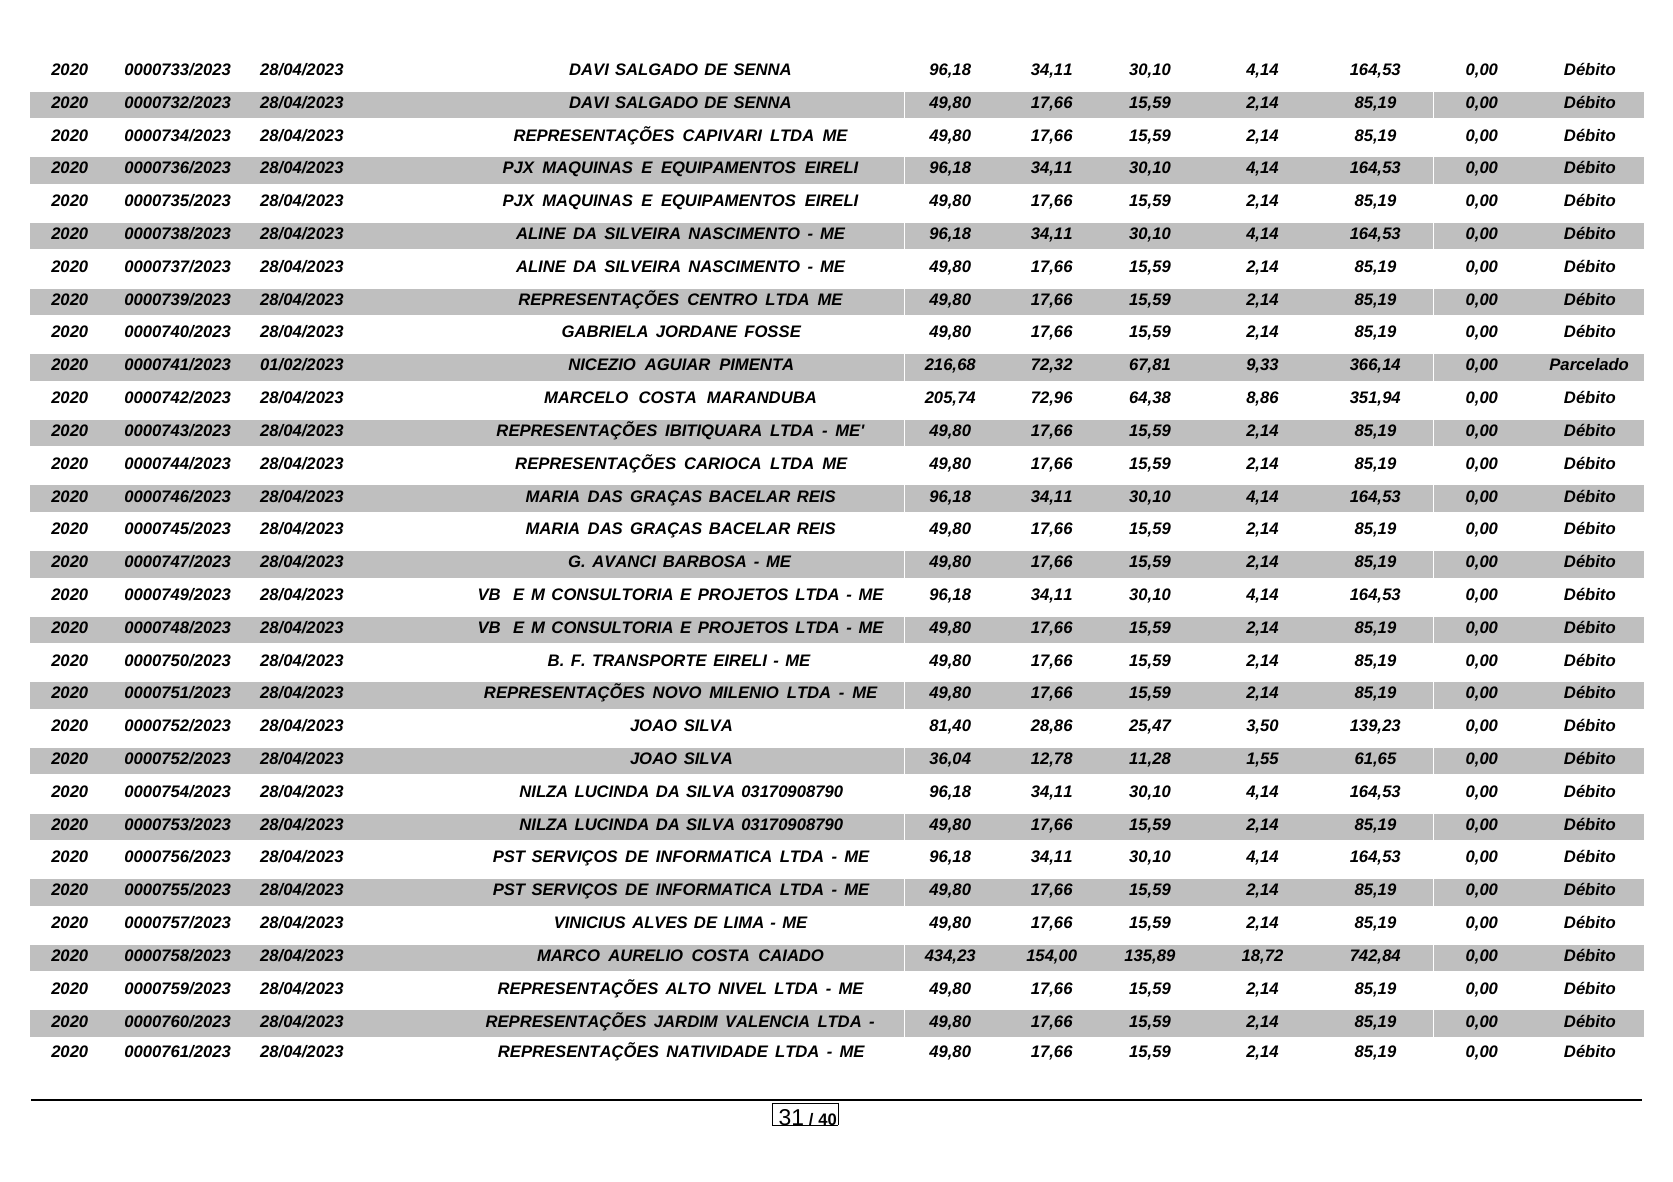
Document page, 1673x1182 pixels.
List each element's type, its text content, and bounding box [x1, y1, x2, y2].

table_cell REPRESENTAÇÕES CENTRO LTDA ME [410, 289, 904, 315]
table_cell 28/04/2023 [245, 945, 410, 971]
table_cell REPRESENTAÇÕES CAPIVARI LTDA ME [410, 118, 904, 157]
table_cell NILZA LUCINDA DA SILVA 03170908790 [410, 814, 904, 840]
table_cell 34,11 [1001, 578, 1101, 617]
table_cell 28/04/2023 [245, 840, 410, 879]
table_cell 0,00 [1434, 945, 1522, 971]
table_cell 0000750/2023 [105, 643, 245, 682]
table_cell 0000749/2023 [105, 578, 245, 617]
table_cell 0,00 [1434, 814, 1522, 840]
table_cell Débito [1522, 971, 1644, 1010]
table_cell 0,00 [1434, 184, 1522, 223]
table_cell Débito [1522, 184, 1644, 223]
table_cell 12,78 [1001, 748, 1101, 774]
table_cell 28/04/2023 [245, 485, 410, 512]
table_cell 2020 [30, 709, 105, 748]
table_cell 2020 [30, 748, 105, 774]
table_cell 434,23 [905, 945, 1001, 971]
table_cell Débito [1522, 118, 1644, 157]
table_cell 85,19 [1317, 1037, 1433, 1063]
table_cell 2020 [30, 250, 105, 288]
table_cell 0,00 [1434, 1010, 1522, 1037]
table_cell 0000754/2023 [105, 775, 245, 813]
table_cell 2020 [30, 420, 105, 446]
table_cell 15,59 [1101, 420, 1209, 446]
table_cell 49,80 [905, 814, 1001, 840]
table_cell 2020 [30, 354, 105, 381]
table_cell 8,86 [1209, 381, 1317, 420]
table_cell 0000743/2023 [105, 420, 245, 446]
table_cell 2020 [30, 485, 105, 512]
table_cell 4,14 [1209, 775, 1317, 813]
table_cell Débito [1522, 617, 1644, 643]
table_cell 351,94 [1317, 381, 1433, 420]
table_cell 2,14 [1209, 512, 1317, 551]
table_cell 15,59 [1101, 682, 1209, 709]
table_cell 49,80 [905, 1037, 1001, 1063]
table_cell 28/04/2023 [245, 617, 410, 643]
table_cell 2,14 [1209, 643, 1317, 682]
table_cell 49,80 [905, 315, 1001, 354]
table_cell 2,14 [1209, 118, 1317, 157]
table_cell 0,00 [1434, 354, 1522, 381]
table_cell 0000760/2023 [105, 1010, 245, 1037]
table_cell 0,00 [1434, 289, 1522, 315]
table_cell Débito [1522, 512, 1644, 551]
table_cell 17,66 [1001, 446, 1101, 485]
table_cell 0,00 [1434, 879, 1522, 906]
table_cell PJX MAQUINAS E EQUIPAMENTOS EIRELI [410, 184, 904, 223]
table_cell Débito [1522, 289, 1644, 315]
table_header 2020 [30, 60, 105, 92]
table_cell 0000746/2023 [105, 485, 245, 512]
table_cell 2020 [30, 157, 105, 184]
table_cell NILZA LUCINDA DA SILVA 03170908790 [410, 775, 904, 813]
table_cell Débito [1522, 906, 1644, 945]
table_cell 85,19 [1317, 879, 1433, 906]
table_cell REPRESENTAÇÕES IBITIQUARA LTDA - ME' [410, 420, 904, 446]
table_cell 17,66 [1001, 879, 1101, 906]
table_cell Débito [1522, 420, 1644, 446]
table_cell 17,66 [1001, 420, 1101, 446]
table_cell ALINE DA SILVEIRA NASCIMENTO - ME [410, 223, 904, 249]
table_cell 0,00 [1434, 92, 1522, 118]
table_cell 49,80 [905, 906, 1001, 945]
table_cell 164,53 [1317, 223, 1433, 249]
table_cell Débito [1522, 551, 1644, 578]
table_cell 28/04/2023 [245, 879, 410, 906]
table_cell Débito [1522, 945, 1644, 971]
table_cell DAVI SALGADO DE SENNA [410, 92, 904, 118]
table_cell 0000756/2023 [105, 840, 245, 879]
table_cell 34,11 [1001, 223, 1101, 249]
table_cell 28/04/2023 [245, 420, 410, 446]
table_cell 85,19 [1317, 906, 1433, 945]
table_cell MARIA DAS GRAÇAS BACELAR REIS [410, 485, 904, 512]
table_cell 0000738/2023 [105, 223, 245, 249]
table_cell 164,53 [1317, 775, 1433, 813]
table_cell 96,18 [905, 485, 1001, 512]
table_cell 28/04/2023 [245, 1010, 410, 1037]
table_cell 15,59 [1101, 184, 1209, 223]
table_cell 17,66 [1001, 971, 1101, 1010]
table_cell 17,66 [1001, 315, 1101, 354]
table_cell 2,14 [1209, 289, 1317, 315]
table_cell 3,50 [1209, 709, 1317, 748]
table_cell 2020 [30, 446, 105, 485]
table_cell 0,00 [1434, 315, 1522, 354]
table_cell 15,59 [1101, 643, 1209, 682]
table_cell 2,14 [1209, 971, 1317, 1010]
table_cell 49,80 [905, 512, 1001, 551]
table_cell 15,59 [1101, 879, 1209, 906]
table_cell 0000734/2023 [105, 118, 245, 157]
table_cell 2020 [30, 223, 105, 249]
table_cell 164,53 [1317, 578, 1433, 617]
table_cell 15,59 [1101, 814, 1209, 840]
table_cell 15,59 [1101, 446, 1209, 485]
table_cell 0000740/2023 [105, 315, 245, 354]
table_cell 2,14 [1209, 814, 1317, 840]
table_cell 0000748/2023 [105, 617, 245, 643]
table_cell PST SERVIÇOS DE INFORMATICA LTDA - ME [410, 840, 904, 879]
table_cell Débito [1522, 775, 1644, 813]
table_cell 2,14 [1209, 315, 1317, 354]
table_cell 15,59 [1101, 92, 1209, 118]
table_cell 4,14 [1209, 485, 1317, 512]
table_cell VB E M CONSULTORIA E PROJETOS LTDA - ME [410, 617, 904, 643]
table_cell 0,00 [1434, 617, 1522, 643]
table_cell 0000759/2023 [105, 971, 245, 1010]
table_cell Débito [1522, 879, 1644, 906]
table_cell 17,66 [1001, 682, 1101, 709]
table_cell 17,66 [1001, 643, 1101, 682]
table_cell 17,66 [1001, 1037, 1101, 1063]
table_cell 164,53 [1317, 157, 1433, 184]
table_cell 17,66 [1001, 512, 1101, 551]
table_cell 85,19 [1317, 971, 1433, 1010]
table_cell 28/04/2023 [245, 906, 410, 945]
table_cell REPRESENTAÇÕES NATIVIDADE LTDA - ME [410, 1037, 904, 1063]
table_cell 4,14 [1209, 840, 1317, 879]
table_cell 28/04/2023 [245, 118, 410, 157]
table_cell G. AVANCI BARBOSA - ME [410, 551, 904, 578]
table_cell 2020 [30, 971, 105, 1010]
table_cell REPRESENTAÇÕES NOVO MILENIO LTDA - ME [410, 682, 904, 709]
table_cell 85,19 [1317, 446, 1433, 485]
table_cell REPRESENTAÇÕES CARIOCA LTDA ME [410, 446, 904, 485]
table_cell 0,00 [1434, 551, 1522, 578]
table_cell 28/04/2023 [245, 971, 410, 1010]
table_cell 0,00 [1434, 906, 1522, 945]
table_header 96,18 [905, 60, 1001, 92]
table_cell Débito [1522, 578, 1644, 617]
table_cell VINICIUS ALVES DE LIMA - ME [410, 906, 904, 945]
table_cell 2,14 [1209, 250, 1317, 288]
table_cell JOAO SILVA [410, 709, 904, 748]
table_cell 85,19 [1317, 289, 1433, 315]
table_cell 49,80 [905, 446, 1001, 485]
table_cell 85,19 [1317, 315, 1433, 354]
table_cell 0000744/2023 [105, 446, 245, 485]
table_cell 17,66 [1001, 250, 1101, 288]
table_cell Débito [1522, 682, 1644, 709]
table_cell 30,10 [1101, 223, 1209, 249]
table_cell 4,14 [1209, 578, 1317, 617]
table_cell 0,00 [1434, 709, 1522, 748]
table_header DAVI SALGADO DE SENNA [410, 60, 904, 92]
table_header 0000733/2023 [105, 60, 245, 92]
table_cell 0,00 [1434, 971, 1522, 1010]
table_cell 67,81 [1101, 354, 1209, 381]
table_cell 205,74 [905, 381, 1001, 420]
table_cell 49,80 [905, 420, 1001, 446]
table_cell 2,14 [1209, 551, 1317, 578]
table_cell 2020 [30, 1037, 105, 1063]
table_cell 28/04/2023 [245, 551, 410, 578]
table_cell 2,14 [1209, 184, 1317, 223]
table_cell 28/04/2023 [245, 709, 410, 748]
table_cell 164,53 [1317, 485, 1433, 512]
table_cell 9,33 [1209, 354, 1317, 381]
table_cell 17,66 [1001, 1010, 1101, 1037]
table_cell REPRESENTAÇÕES JARDIM VALENCIA LTDA - [410, 1010, 904, 1037]
table_cell 15,59 [1101, 551, 1209, 578]
table_cell 85,19 [1317, 1010, 1433, 1037]
table_cell 15,59 [1101, 1010, 1209, 1037]
table_cell 30,10 [1101, 157, 1209, 184]
table_cell 49,80 [905, 682, 1001, 709]
table_cell 2020 [30, 840, 105, 879]
table_cell 61,65 [1317, 748, 1433, 774]
table_cell 4,14 [1209, 157, 1317, 184]
table_cell 30,10 [1101, 485, 1209, 512]
table_cell 49,80 [905, 250, 1001, 288]
table_cell 0000742/2023 [105, 381, 245, 420]
table_cell 15,59 [1101, 118, 1209, 157]
table_cell 0,00 [1434, 775, 1522, 813]
table_cell Débito [1522, 315, 1644, 354]
table_cell Débito [1522, 1037, 1644, 1063]
table_cell 0,00 [1434, 420, 1522, 446]
table_cell 2020 [30, 92, 105, 118]
table_cell Débito [1522, 485, 1644, 512]
table_cell 49,80 [905, 1010, 1001, 1037]
table_cell 15,59 [1101, 315, 1209, 354]
table_cell 28/04/2023 [245, 446, 410, 485]
table_cell PST SERVIÇOS DE INFORMATICA LTDA - ME [410, 879, 904, 906]
table_cell NICEZIO AGUIAR PIMENTA [410, 354, 904, 381]
table_cell 2,14 [1209, 617, 1317, 643]
table_cell 2020 [30, 814, 105, 840]
table_cell 0,00 [1434, 157, 1522, 184]
table_cell 30,10 [1101, 840, 1209, 879]
table_cell Débito [1522, 709, 1644, 748]
table_cell 49,80 [905, 551, 1001, 578]
table_cell 64,38 [1101, 381, 1209, 420]
table_cell 28/04/2023 [245, 184, 410, 223]
table_cell 2,14 [1209, 446, 1317, 485]
table_cell Débito [1522, 1010, 1644, 1037]
table_cell 4,14 [1209, 223, 1317, 249]
table_cell 2020 [30, 315, 105, 354]
table_cell 17,66 [1001, 289, 1101, 315]
table_header 30,10 [1101, 60, 1209, 92]
table_cell 0,00 [1434, 446, 1522, 485]
table_cell 28/04/2023 [245, 1037, 410, 1063]
table_cell 28/04/2023 [245, 223, 410, 249]
table_cell 15,59 [1101, 250, 1209, 288]
table_cell 2,14 [1209, 879, 1317, 906]
table_cell 17,66 [1001, 551, 1101, 578]
table_cell 0,00 [1434, 381, 1522, 420]
table_header 34,11 [1001, 60, 1101, 92]
table_header Débito [1522, 60, 1644, 92]
table_cell 2020 [30, 682, 105, 709]
table_cell 2,14 [1209, 682, 1317, 709]
table_cell 49,80 [905, 118, 1001, 157]
table_cell 0,00 [1434, 840, 1522, 879]
table_cell Débito [1522, 446, 1644, 485]
table_cell 0000757/2023 [105, 906, 245, 945]
table_cell 28/04/2023 [245, 250, 410, 288]
table_cell 0000752/2023 [105, 709, 245, 748]
table_cell Débito [1522, 814, 1644, 840]
table_cell 25,47 [1101, 709, 1209, 748]
table_cell 2020 [30, 578, 105, 617]
table_cell Débito [1522, 840, 1644, 879]
table_cell Débito [1522, 748, 1644, 774]
table_cell GABRIELA JORDANE FOSSE [410, 315, 904, 354]
table_cell 96,18 [905, 840, 1001, 879]
table_cell 2,14 [1209, 92, 1317, 118]
table_cell 2,14 [1209, 1010, 1317, 1037]
table_cell 28,86 [1001, 709, 1101, 748]
table_cell 49,80 [905, 289, 1001, 315]
table_cell 2020 [30, 775, 105, 813]
table_cell MARCELO COSTA MARANDUBA [410, 381, 904, 420]
table_cell 17,66 [1001, 814, 1101, 840]
table_cell REPRESENTAÇÕES ALTO NIVEL LTDA - ME [410, 971, 904, 1010]
table_cell 366,14 [1317, 354, 1433, 381]
table_cell 2020 [30, 512, 105, 551]
table_cell 28/04/2023 [245, 814, 410, 840]
table_cell 34,11 [1001, 775, 1101, 813]
table_cell 85,19 [1317, 420, 1433, 446]
table_cell 28/04/2023 [245, 157, 410, 184]
table_cell 17,66 [1001, 118, 1101, 157]
table_cell 0000753/2023 [105, 814, 245, 840]
table_cell 28/04/2023 [245, 775, 410, 813]
table_cell Débito [1522, 223, 1644, 249]
table_cell 0000736/2023 [105, 157, 245, 184]
table_cell 96,18 [905, 775, 1001, 813]
table_cell 49,80 [905, 643, 1001, 682]
table_cell 85,19 [1317, 184, 1433, 223]
table_cell 28/04/2023 [245, 578, 410, 617]
table_cell MARCO AURELIO COSTA CAIADO [410, 945, 904, 971]
table_cell Débito [1522, 250, 1644, 288]
table_cell 0000761/2023 [105, 1037, 245, 1063]
table_cell 28/04/2023 [245, 512, 410, 551]
table_cell 0000741/2023 [105, 354, 245, 381]
table_cell 0000732/2023 [105, 92, 245, 118]
table_cell 0,00 [1434, 485, 1522, 512]
table_cell 742,84 [1317, 945, 1433, 971]
table_header 28/04/2023 [245, 60, 410, 92]
table_cell B. F. TRANSPORTE EIRELI - ME [410, 643, 904, 682]
table_cell 154,00 [1001, 945, 1101, 971]
table_cell 0000758/2023 [105, 945, 245, 971]
table_header 164,53 [1317, 60, 1433, 92]
table_cell 96,18 [905, 578, 1001, 617]
table_cell 49,80 [905, 971, 1001, 1010]
table_cell 85,19 [1317, 92, 1433, 118]
table_cell MARIA DAS GRAÇAS BACELAR REIS [410, 512, 904, 551]
table_cell 0000755/2023 [105, 879, 245, 906]
table_cell 0,00 [1434, 1037, 1522, 1063]
table_cell 2020 [30, 381, 105, 420]
table_cell Débito [1522, 643, 1644, 682]
table_cell 2020 [30, 184, 105, 223]
table_cell 2020 [30, 945, 105, 971]
table_cell 30,10 [1101, 578, 1209, 617]
table_cell VB E M CONSULTORIA E PROJETOS LTDA - ME [410, 578, 904, 617]
table_cell 2,14 [1209, 420, 1317, 446]
table_cell 15,59 [1101, 971, 1209, 1010]
table_cell 36,04 [905, 748, 1001, 774]
table_cell 15,59 [1101, 512, 1209, 551]
table_cell 0,00 [1434, 250, 1522, 288]
table_cell 17,66 [1001, 92, 1101, 118]
table_cell 96,18 [905, 223, 1001, 249]
table_cell 2020 [30, 617, 105, 643]
table_cell 85,19 [1317, 551, 1433, 578]
table_cell 0,00 [1434, 682, 1522, 709]
table_cell 0000752/2023 [105, 748, 245, 774]
table_cell 15,59 [1101, 906, 1209, 945]
table_cell 85,19 [1317, 512, 1433, 551]
table_cell 0000739/2023 [105, 289, 245, 315]
table_cell 2020 [30, 551, 105, 578]
table_cell 0000745/2023 [105, 512, 245, 551]
table_cell 216,68 [905, 354, 1001, 381]
table_cell 11,28 [1101, 748, 1209, 774]
table_cell 34,11 [1001, 485, 1101, 512]
table_cell 0,00 [1434, 578, 1522, 617]
table_cell 0,00 [1434, 223, 1522, 249]
table_cell 2020 [30, 289, 105, 315]
table_cell 85,19 [1317, 643, 1433, 682]
table_cell 0,00 [1434, 118, 1522, 157]
table_cell 30,10 [1101, 775, 1209, 813]
table_cell 49,80 [905, 184, 1001, 223]
table_cell 2020 [30, 906, 105, 945]
table_cell 164,53 [1317, 840, 1433, 879]
table_cell 96,18 [905, 157, 1001, 184]
table_cell Débito [1522, 381, 1644, 420]
table_cell ALINE DA SILVEIRA NASCIMENTO - ME [410, 250, 904, 288]
table_cell 18,72 [1209, 945, 1317, 971]
table_cell 85,19 [1317, 814, 1433, 840]
table_cell 28/04/2023 [245, 92, 410, 118]
table_cell 0000735/2023 [105, 184, 245, 223]
table_cell 85,19 [1317, 682, 1433, 709]
table_cell 1,55 [1209, 748, 1317, 774]
table_cell 28/04/2023 [245, 381, 410, 420]
table_cell 72,32 [1001, 354, 1101, 381]
table_cell 0000751/2023 [105, 682, 245, 709]
table_cell 0,00 [1434, 643, 1522, 682]
table_cell 2020 [30, 1010, 105, 1037]
table_cell Parcelado [1522, 354, 1644, 381]
table_cell Débito [1522, 92, 1644, 118]
table_cell 28/04/2023 [245, 682, 410, 709]
table_cell 17,66 [1001, 617, 1101, 643]
table_cell 2,14 [1209, 1037, 1317, 1063]
table_cell 0,00 [1434, 512, 1522, 551]
table_cell 0,00 [1434, 748, 1522, 774]
table_cell Débito [1522, 157, 1644, 184]
table_cell 28/04/2023 [245, 643, 410, 682]
table_cell 2020 [30, 118, 105, 157]
table_cell JOAO SILVA [410, 748, 904, 774]
table_cell 17,66 [1001, 906, 1101, 945]
table_cell 49,80 [905, 617, 1001, 643]
table_header 4,14 [1209, 60, 1317, 92]
table_cell 17,66 [1001, 184, 1101, 223]
table_cell 34,11 [1001, 840, 1101, 879]
table_cell 15,59 [1101, 617, 1209, 643]
table_cell 85,19 [1317, 250, 1433, 288]
table_cell 139,23 [1317, 709, 1433, 748]
table_cell 72,96 [1001, 381, 1101, 420]
table_cell 0000747/2023 [105, 551, 245, 578]
table_cell 15,59 [1101, 289, 1209, 315]
table_cell 34,11 [1001, 157, 1101, 184]
table_cell 0000737/2023 [105, 250, 245, 288]
table_cell 85,19 [1317, 118, 1433, 157]
table_cell 49,80 [905, 879, 1001, 906]
table_cell 15,59 [1101, 1037, 1209, 1063]
table_cell 28/04/2023 [245, 289, 410, 315]
table_header 0,00 [1434, 60, 1522, 92]
table_cell PJX MAQUINAS E EQUIPAMENTOS EIRELI [410, 157, 904, 184]
table_cell 2020 [30, 879, 105, 906]
table_cell 2,14 [1209, 906, 1317, 945]
table_cell 81,40 [905, 709, 1001, 748]
table_cell 49,80 [905, 92, 1001, 118]
table_cell 2020 [30, 643, 105, 682]
table_cell 01/02/2023 [245, 354, 410, 381]
table_cell 28/04/2023 [245, 315, 410, 354]
table_cell 85,19 [1317, 617, 1433, 643]
table_cell 135,89 [1101, 945, 1209, 971]
table_cell 28/04/2023 [245, 748, 410, 774]
